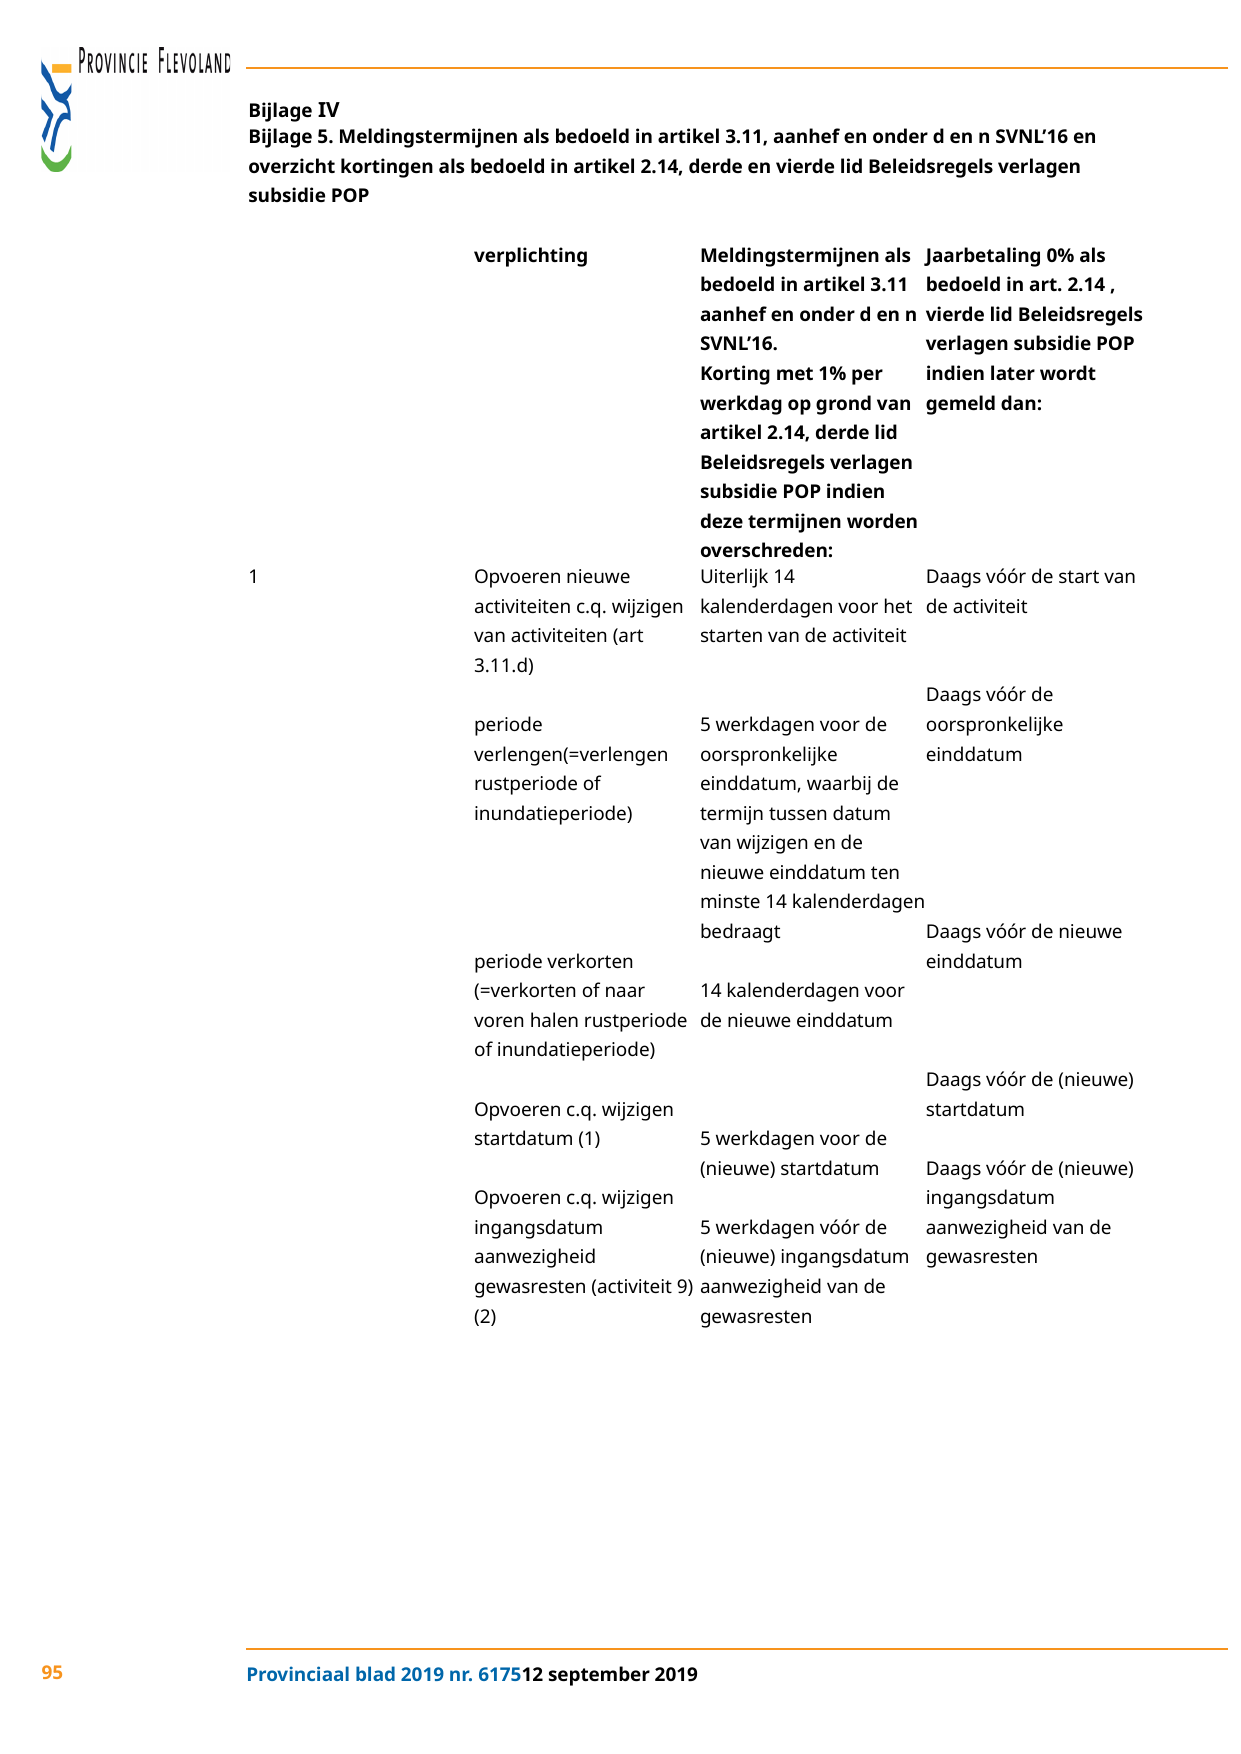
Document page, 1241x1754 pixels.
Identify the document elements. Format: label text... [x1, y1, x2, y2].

text Bijlage 5. Meldingstermijnen als bedoeld in artikel 3.11, aanhef en onder d en n SVNL’16 en overzicht kortingen als bedoeld in artikel 2.14, derde en vierde lid Beleidsregels verlagen subsidie POP [248, 123, 1152, 208]
text Bijlage IV [248, 95, 1152, 123]
table_cell Daags vóór de start van de activiteit Daags vóór de oorspronkelijke einddatum Daags vóór de nieuwe einddatum Daags vóór de (nieuwe) startdatum Daags vóór de (nieuwe) ingangsdatum aanwezigheid van de gewasresten [926, 563, 1152, 1358]
picture [41, 47, 231, 172]
table_header [248, 242, 474, 563]
table_header Meldingstermijnen als bedoeld in artikel 3.11 aanhef en onder d en n SVNL’16. Korting met 1% per werkdag op grond van artikel 2.14, derde lid Beleidsregels verlagen subsidie POP indien deze termijnen worden overschreden: [700, 242, 926, 563]
table_cell 1 [248, 563, 474, 1358]
table_header verplichting [474, 242, 700, 563]
table_cell Opvoeren nieuwe activiteiten c.q. wijzigen van activiteiten (art 3.11.d) periode verlengen(=verlengen rustperiode of inundatieperiode) periode verkorten (=verkorten of naar voren halen rustperiode of inundatieperiode) Opvoeren c.q. wijzigen startdatum (1) Opvoeren c.q. wijzigen ingangsdatum aanwezigheid gewasresten (activiteit 9) (2) [474, 563, 700, 1358]
table_header Jaarbetaling 0% als bedoeld in art. 2.14 , vierde lid Beleidsregels verlagen subsidie POP indien later wordt gemeld dan: [926, 242, 1152, 563]
table_cell Uiterlijk 14 kalenderdagen voor het starten van de activiteit 5 werkdagen voor de oorspronkelijke einddatum, waarbij de termijn tussen datum van wijzigen en de nieuwe einddatum ten minste 14 kalenderdagen bedraagt 14 kalenderdagen voor de nieuwe einddatum 5 werkdagen voor de (nieuwe) startdatum 5 werkdagen vóór de (nieuwe) ingangsdatum aanwezigheid van de gewasresten [700, 563, 926, 1358]
